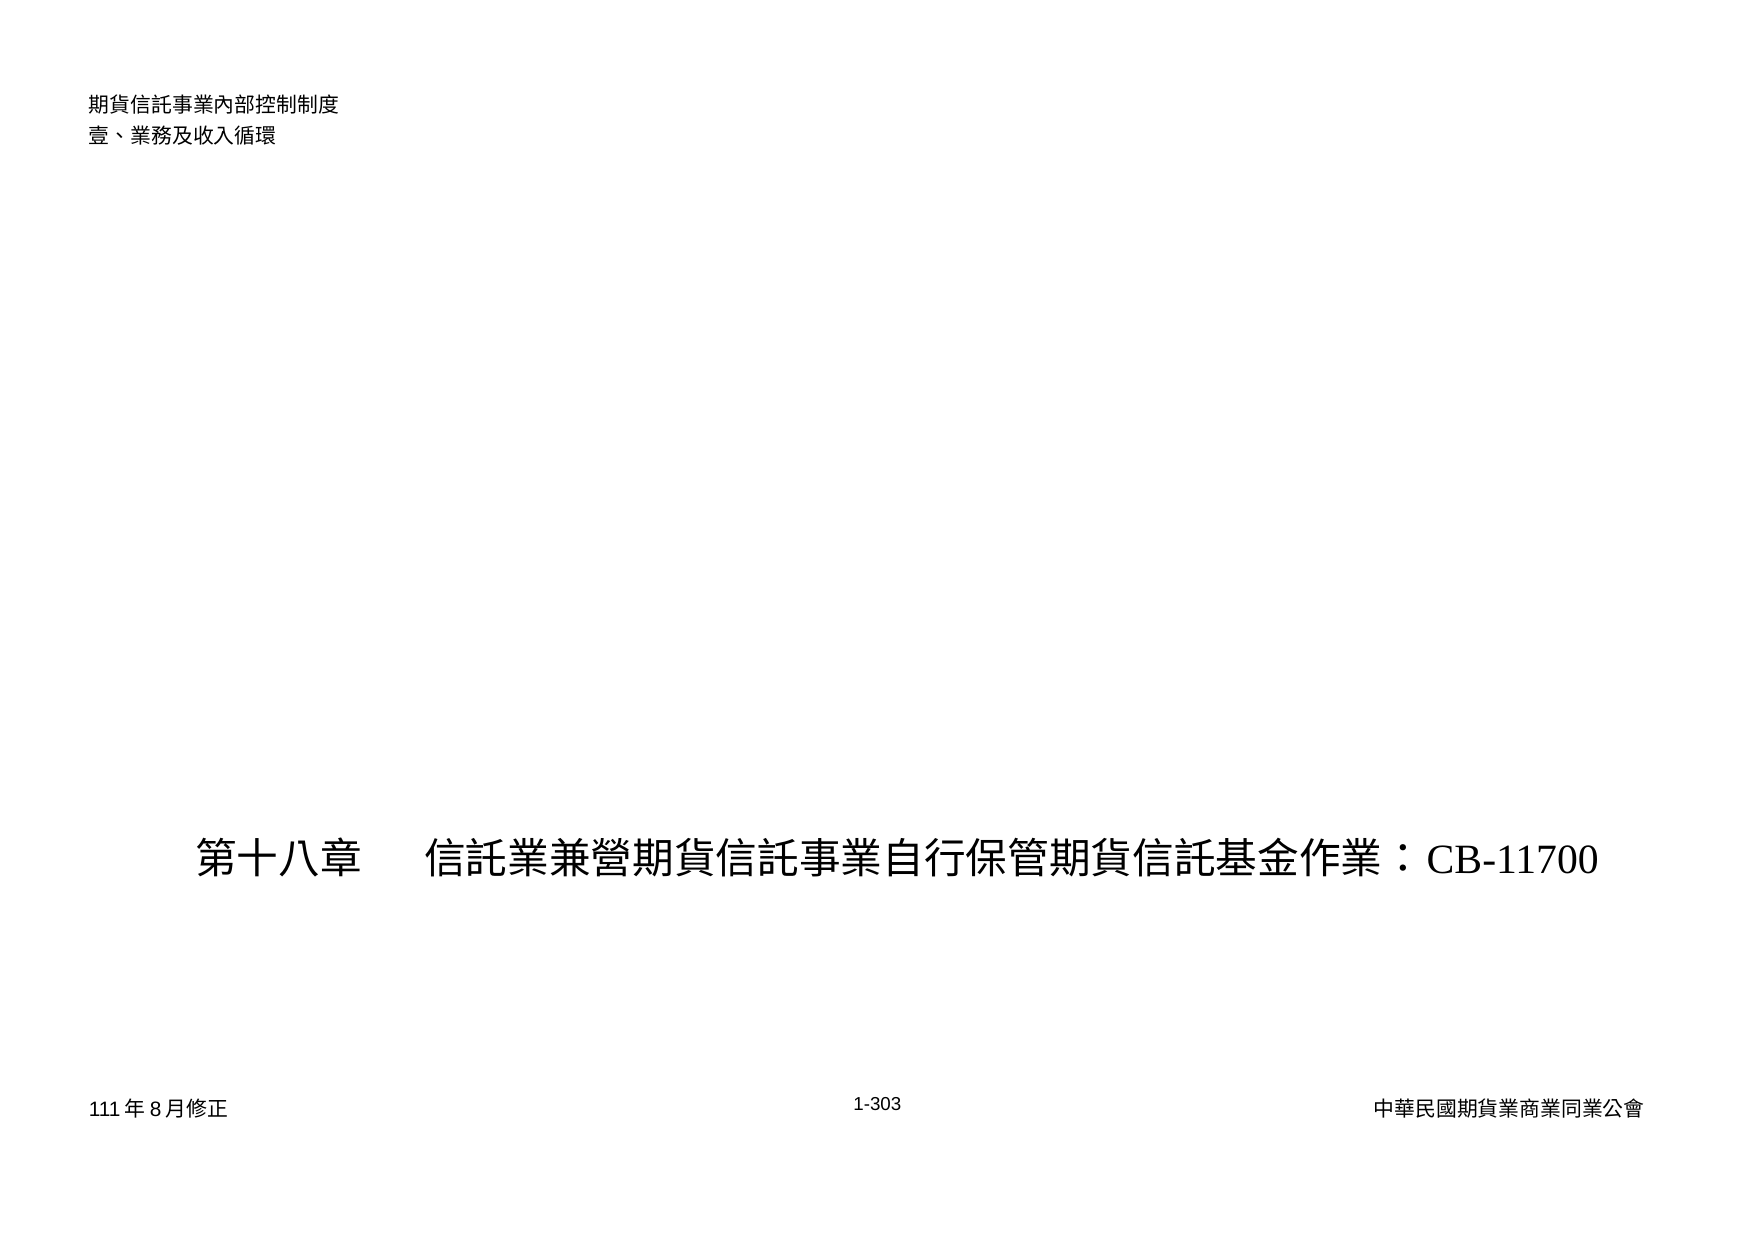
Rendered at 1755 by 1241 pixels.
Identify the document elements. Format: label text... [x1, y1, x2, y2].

subtitle 信託業兼營期貨信託事業自行保管期貨信託基金作業：CB-11700 [128, 777, 1663, 902]
